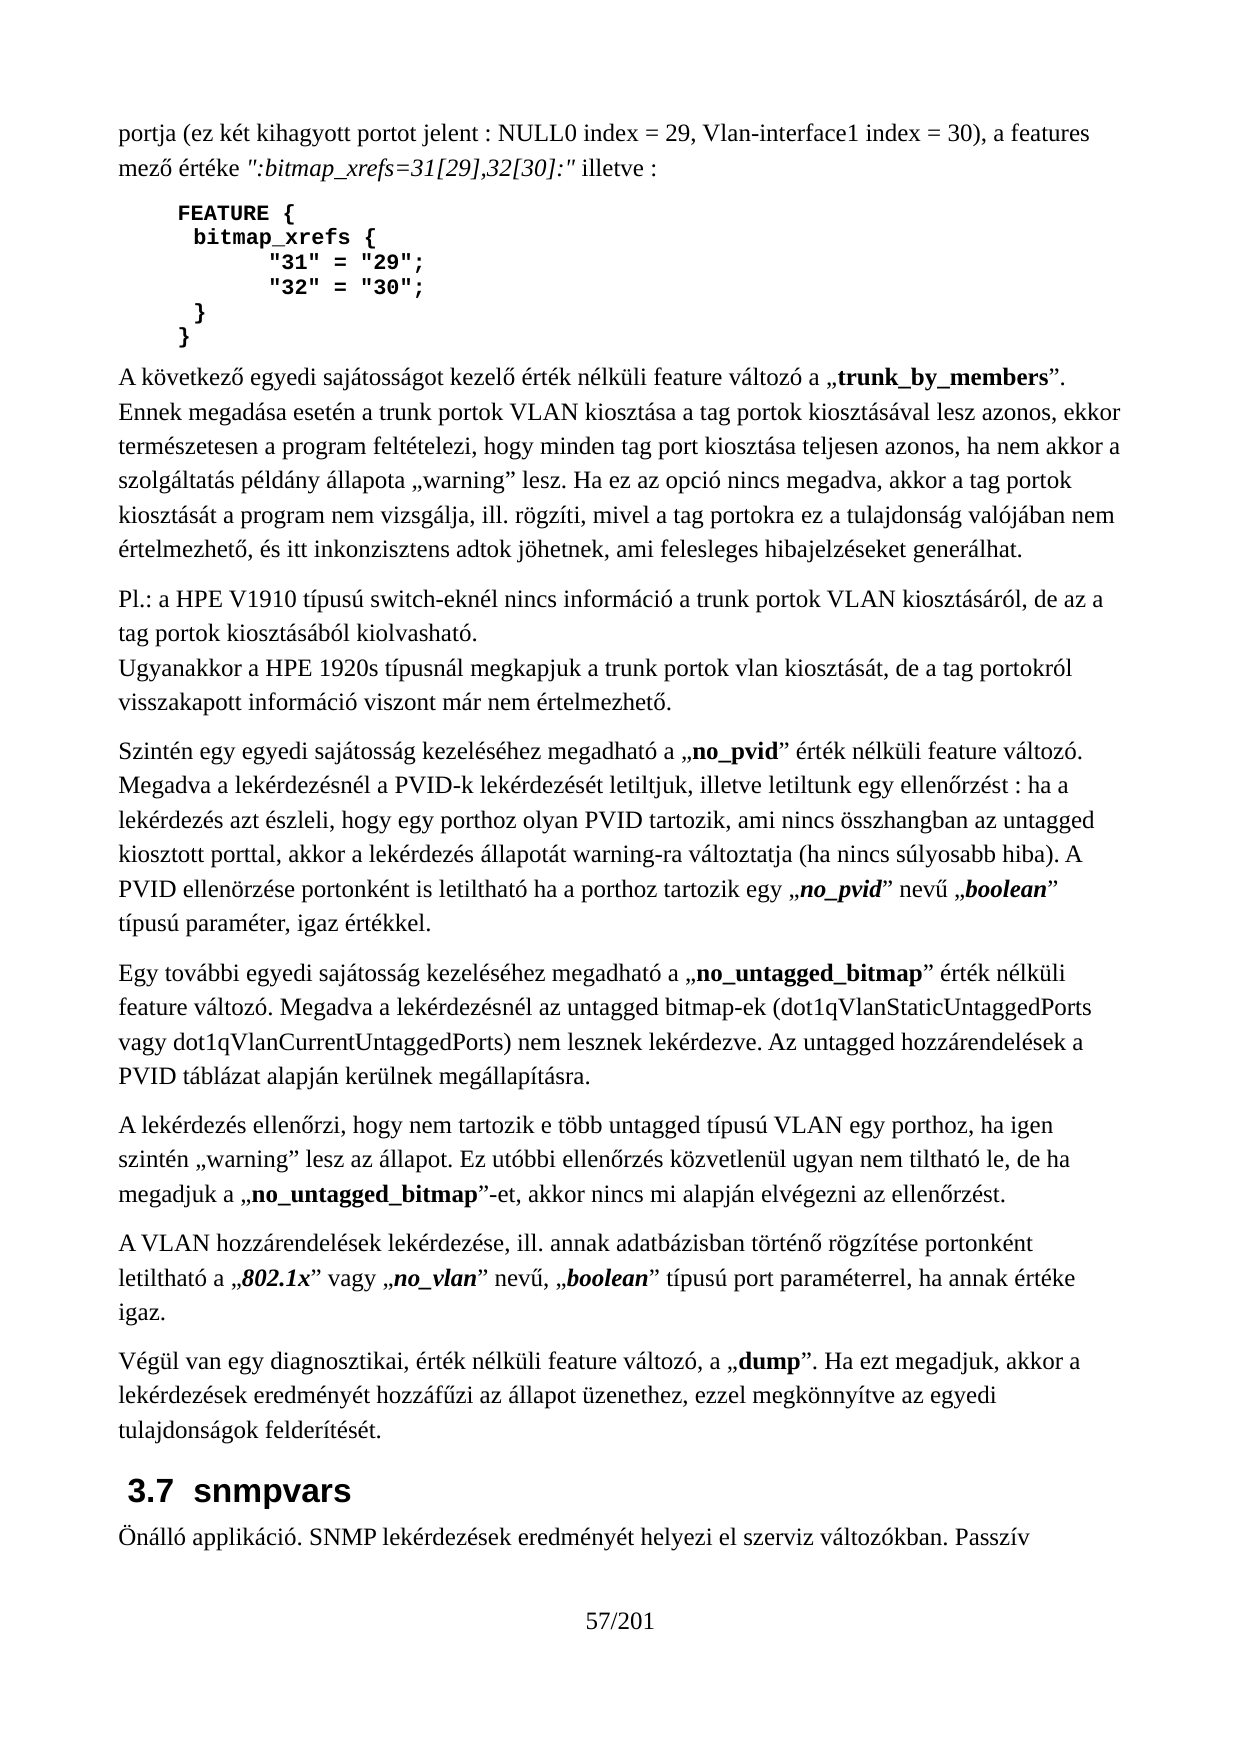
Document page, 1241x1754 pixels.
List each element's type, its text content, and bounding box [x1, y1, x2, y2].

text portja (ez két kihagyott portot jelent : NULL0 index = 29, Vlan-interface1 index = 30), a features mező értéke ":bitmap_xrefs=31[29],32[30]:" illetve : [118, 118, 1122, 181]
text A következő egyedi sajátosságot kezelő érték nélküli feature változó a „trunk_by_members”. Ennek megadása esetén a trunk portok VLAN kiosztása a tag portok kiosztásával lesz azonos, ekkor természetesen a program feltételezi, hogy minden tag port kiosztása teljesen azonos, ha nem akkor a szolgáltatás példány állapota „warning” lesz. Ha ez az opció nincs megadva, akkor a tag portok kiosztását a program nem vizsgálja, ill. rögzíti, mivel a tag portokra ez a tulajdonság valójában nem értelmezhető, és itt inkonzisztens adtok jöhetnek, ami felesleges hibajelzéseket generálhat. [118, 362, 1122, 563]
text Önálló applikáció. SNMP lekérdezések eredményét helyezi el szerviz változókban. Passzív [118, 1522, 1122, 1550]
text Szintén egy egyedi sajátosság kezeléséhez megadható a „no_pvid” érték nélküli feature változó. Megadva a lekérdezésnél a PVID-k lekérdezését letiltjuk, illetve letiltunk egy ellenőrzést : ha a lekérdezés azt észleli, hogy egy porthoz olyan PVID tartozik, ami nincs összhangban az untagged kiosztott porttal, akkor a lekérdezés állapotát warning-ra változtatja (ha nincs súlyosabb hiba). A PVID ellenörzése portonként is letiltható ha a porthoz tartozik egy „no_pvid” nevű „boolean” típusú paraméter, igaz értékkel. [118, 736, 1122, 937]
text A VLAN hozzárendelések lekérdezése, ill. annak adatbázisban történő rögzítése portonként letiltható a „802.1x” vagy „no_vlan” nevű, „boolean” típusú port paraméterrel, ha annak értéke igaz. [118, 1228, 1122, 1326]
subtitle snmpvars [118, 1470, 1122, 1509]
text Végül van egy diagnosztikai, érték nélküli feature változó, a „dump”. Ha ezt megadjuk, akkor a lekérdezések eredményét hozzáfűzi az állapot üzenethez, ezzel megkönnyítve az egyedi tulajdonságok felderítését. [118, 1346, 1122, 1444]
text Egy további egyedi sajátosság kezeléséhez megadható a „no_untagged_bitmap” érték nélküli feature változó. Megadva a lekérdezésnél az untagged bitmap-ek (dot1qVlanStaticUntaggedPorts vagy dot1qVlanCurrentUntaggedPorts) nem lesznek lekérdezve. Az untagged hozzárendelések a PVID táblázat alapján kerülnek megállapításra. [118, 958, 1122, 1090]
text Pl.: a HPE V1910 típusú switch-eknél nincs információ a trunk portok VLAN kiosztásáról, de az a tag portok kiosztásából kiolvasható. Ugyanakkor a HPE 1920s típusnál megkapjuk a trunk portok vlan kiosztását, de a tag portokról visszakapott információ viszont már nem értelmezhető. [118, 584, 1122, 716]
text A lekérdezés ellenőrzi, hogy nem tartozik e több untagged típusú VLAN egy porthoz, ha igen szintén „warning” lesz az állapot. Ez utóbbi ellenőrzés közvetlenül ugyan nem tiltható le, de ha megadjuk a „no_untagged_bitmap”-et, akkor nincs mi alapján elvégezni az ellenőrzést. [118, 1110, 1122, 1208]
text FEATURE { bitmap_xrefs { "31" = "29"; "32" = "30"; } } [177, 202, 1122, 350]
